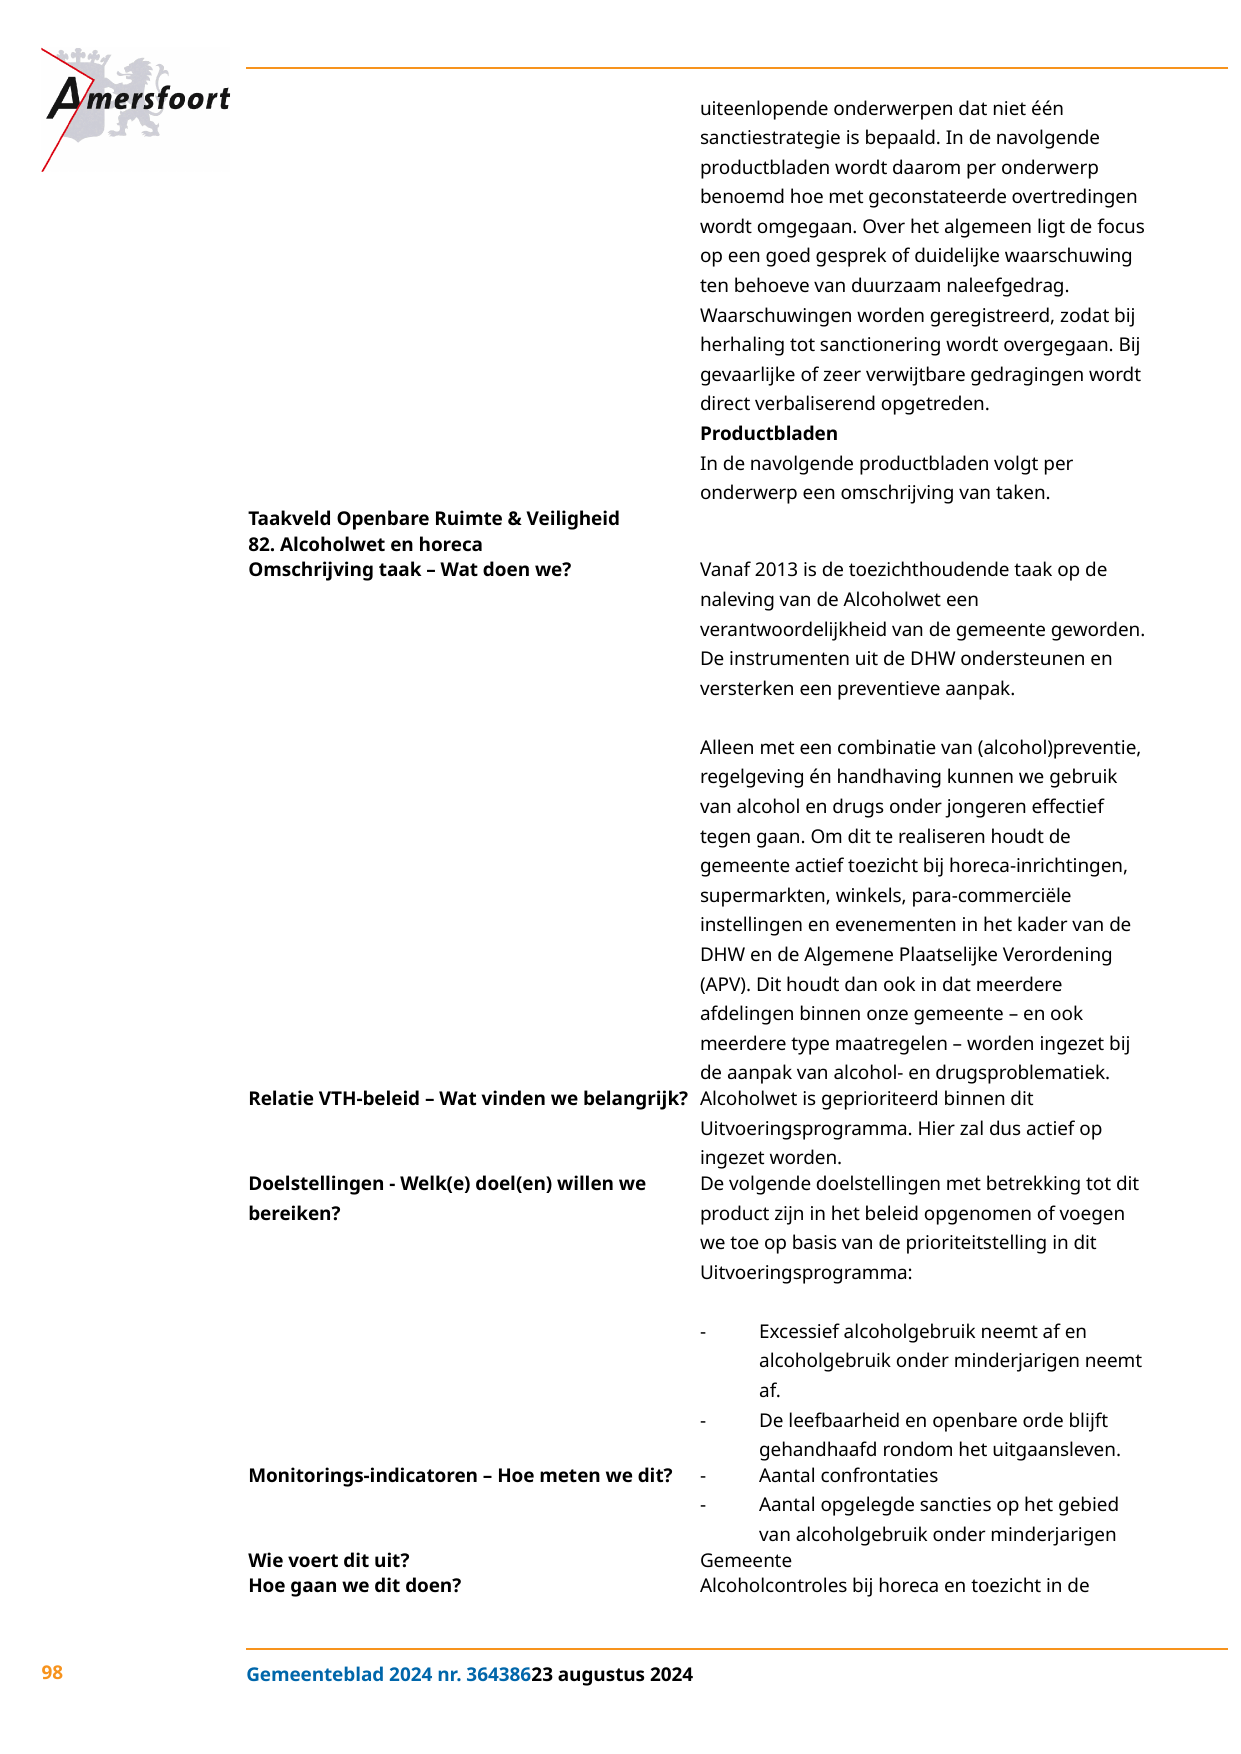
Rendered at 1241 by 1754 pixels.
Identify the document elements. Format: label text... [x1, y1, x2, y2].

table_cell Taakveld Openbare Ruimte & Veiligheid [248, 505, 1152, 531]
table_cell Alcoholcontroles bij horeca en toezicht in de [700, 1573, 1152, 1598]
table_cell Hoe gaan we dit doen? [248, 1573, 700, 1598]
table_cell Wie voert dit uit? [248, 1547, 700, 1573]
table_cell Alcoholwet is geprioriteerd binnen dit Uitvoeringsprogramma. Hier zal dus actief op ingezet worden. [700, 1085, 1152, 1170]
table_cell Doelstellingen - Welk(e) doel(en) willen we bereiken? [248, 1170, 700, 1462]
table_cell Gemeente [700, 1547, 1152, 1573]
table_cell Relatie VTH-beleid – Wat vinden we belangrijk? [248, 1085, 700, 1170]
table_cell 82. Alcoholwet en horeca [248, 531, 1152, 557]
table_cell Vanaf 2013 is de toezichthoudende taak op de naleving van de Alcoholwet een verantwoordelijkheid van de gemeente geworden. De instrumenten uit de DHW ondersteunen en versterken een preventieve aanpak. Alleen met een combinatie van (alcohol)preventie, regelgeving én handhaving kunnen we gebruik van alcohol en drugs onder jongeren effectief tegen gaan. Om dit te realiseren houdt de gemeente actief toezicht bij horeca-inrichtingen, supermarkten, winkels, para-commerciële instellingen en evenementen in het kader van de DHW en de Algemene Plaatselijke Verordening (APV). Dit houdt dan ook in dat meerdere afdelingen binnen onze gemeente – en ook meerdere type maatregelen – worden ingezet bij de aanpak van alcohol- en drugsproblematiek. [700, 557, 1152, 1085]
table_cell Omschrijving taak – Wat doen we? [248, 557, 700, 1085]
table_cell uiteenlopende onderwerpen dat niet één sanctiestrategie is bepaald. In de navolgende productbladen wordt daarom per onderwerp benoemd hoe met geconstateerde overtredingen wordt omgegaan. Over het algemeen ligt de focus op een goed gesprek of duidelijke waarschuwing ten behoeve van duurzaam naleefgedrag. Waarschuwingen worden geregistreerd, zodat bij herhaling tot sanctionering wordt overgegaan. Bij gevaarlijke of zeer verwijtbare gedragingen wordt direct verbaliserend opgetreden. Productbladen In de navolgende productbladen volgt per onderwerp een omschrijving van taken. [700, 95, 1152, 505]
table_cell Aantal confrontaties Aantal opgelegde sancties op het gebied van alcoholgebruik onder minderjarigen [700, 1462, 1152, 1547]
table_cell Monitorings-indicatoren – Hoe meten we dit? [248, 1462, 700, 1547]
table_cell De volgende doelstellingen met betrekking tot dit product zijn in het beleid opgenomen of voegen we toe op basis van de prioriteitstelling in dit Uitvoeringsprogramma: Excessief alcoholgebruik neemt af en alcoholgebruik onder minderjarigen neemt af. De leefbaarheid en openbare orde blijft gehandhaafd rondom het uitgaansleven. [700, 1170, 1152, 1462]
picture [41, 47, 231, 172]
table_cell [248, 95, 700, 505]
